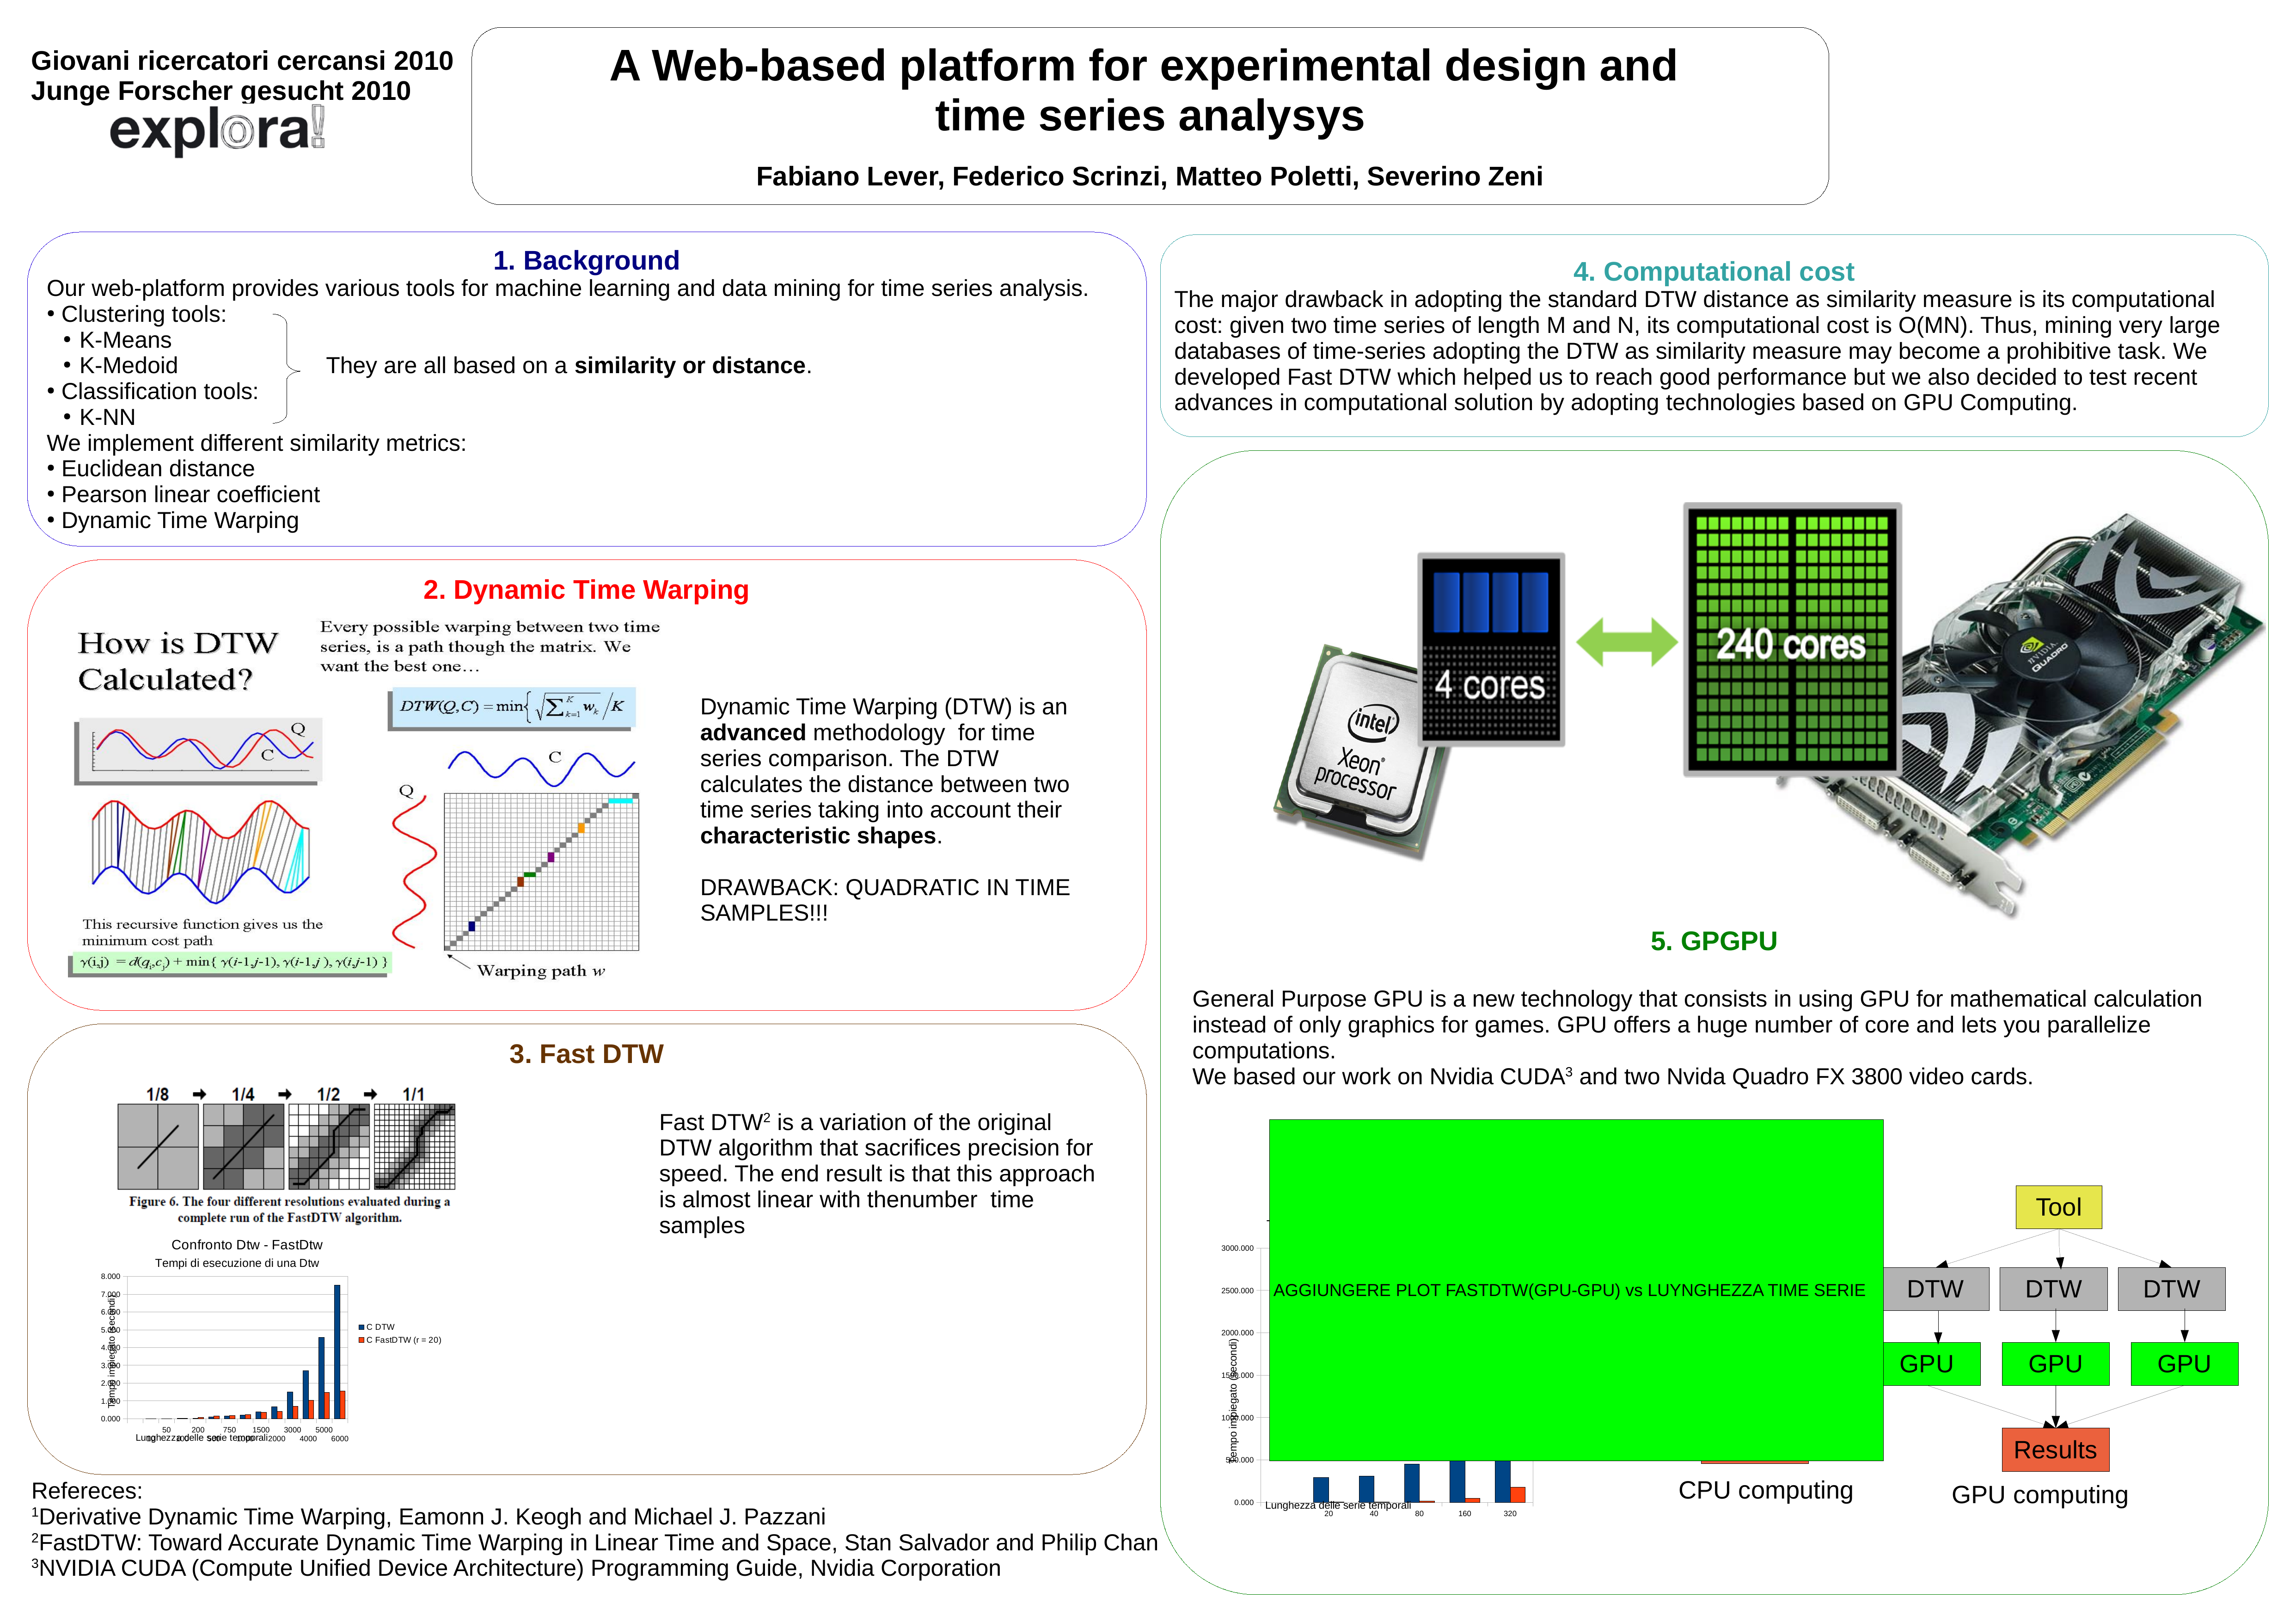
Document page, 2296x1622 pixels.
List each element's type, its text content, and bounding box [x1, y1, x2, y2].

text_box DTW [2000, 1267, 2108, 1311]
text_box GPU computing [1947, 1477, 2197, 1516]
text_box AGGIUNGERE PLOT FASTDTW(GPU-GPU) vs LUYNGHEZZA TIME SERIE [1269, 1119, 1884, 1461]
text_box Tool [2016, 1186, 2102, 1229]
picture [68, 614, 670, 983]
text_box GPU [2002, 1342, 2110, 1386]
text_box GPU [2131, 1342, 2239, 1386]
text_box 3. Fast DTW [27, 1024, 1147, 1474]
text_box Results [1701, 1461, 1809, 1464]
picture [2262, 510, 2266, 522]
text_box A Web-based platform for experimental design and time series analysys Fabiano Lever, Federico Scrinzi, Matteo Poletti, Severino Zeni [471, 27, 1829, 205]
text_box 1. Background Our web-platform provides various tools for machine learning and data mining for time series analysis. Clustering tools: K-Means K-Medoid They are all based on a similarity or distance. Classification tools: K-NN We implement different similarity metrics: Euclidean distance Pearson linear coefficient Dynamic Time Warping [27, 232, 1147, 547]
text_box 2. Dynamic Time Warping [27, 559, 1147, 1011]
chart [95, 1229, 464, 1450]
text_box DTW [1884, 1267, 1990, 1311]
text_box Refereces: 1Derivative Dynamic Time Warping, Eamonn J. Keogh and Michael J. Pazzani 2FastDTW: Toward Accurate Dynamic Time Warping in Linear Time and Space, Stan Salvador and Philip Chan 3NVIDIA CUDA (Compute Unified Device Architecture) Programming Guide, Nvidia Corporation [27, 1474, 1174, 1587]
text_box Fast DTW2 is a variation of the original DTW algorithm that sacrifices precision for speed. The end result is that this approach is almost linear with thenumber time samples [655, 1106, 1106, 1243]
text_box 4. Computational cost The major drawback in adopting the standard DTW distance as similarity measure is its computational cost: given two time series of length M and N, its computational cost is O(MN). Thus, mining very large databases of time-series adopting the DTW as similarity measure may become a prohibitive task. We developed Fast DTW which helped us to reach good performance but we also decided to test recent advances in computational solution by adopting technologies based on GPU Computing. [1160, 234, 2269, 437]
text_box 5. GPGPU General Purpose GPU is a new technology that consists in using GPU for mathematical calculation instead of only graphics for games. GPU offers a huge number of core and lets you parallelize computations. We based our work on Nvidia CUDA3 and two Nvida Quadro FX 3800 video cards. [1160, 450, 2269, 1595]
picture [1267, 502, 1914, 874]
text_box GPU [1884, 1342, 1981, 1386]
picture [110, 104, 344, 162]
picture [109, 1082, 464, 1229]
text_box CPU computing [1674, 1473, 1898, 1511]
text_box DTW [2118, 1267, 2226, 1311]
chart [1214, 1174, 1665, 1530]
text_box Dynamic Time Warping (DTW) is an advanced methodology for time series comparison. The DTW calculates the distance between two time series taking into account their characteristic shapes. DRAWBACK: QUADRATIC IN TIME SAMPLES!!! [696, 690, 1106, 981]
text_box Giovani ricercatori cercansi 2010 Junge Forscher gesucht 2010 [27, 42, 464, 110]
text_box Results [2002, 1428, 2110, 1472]
